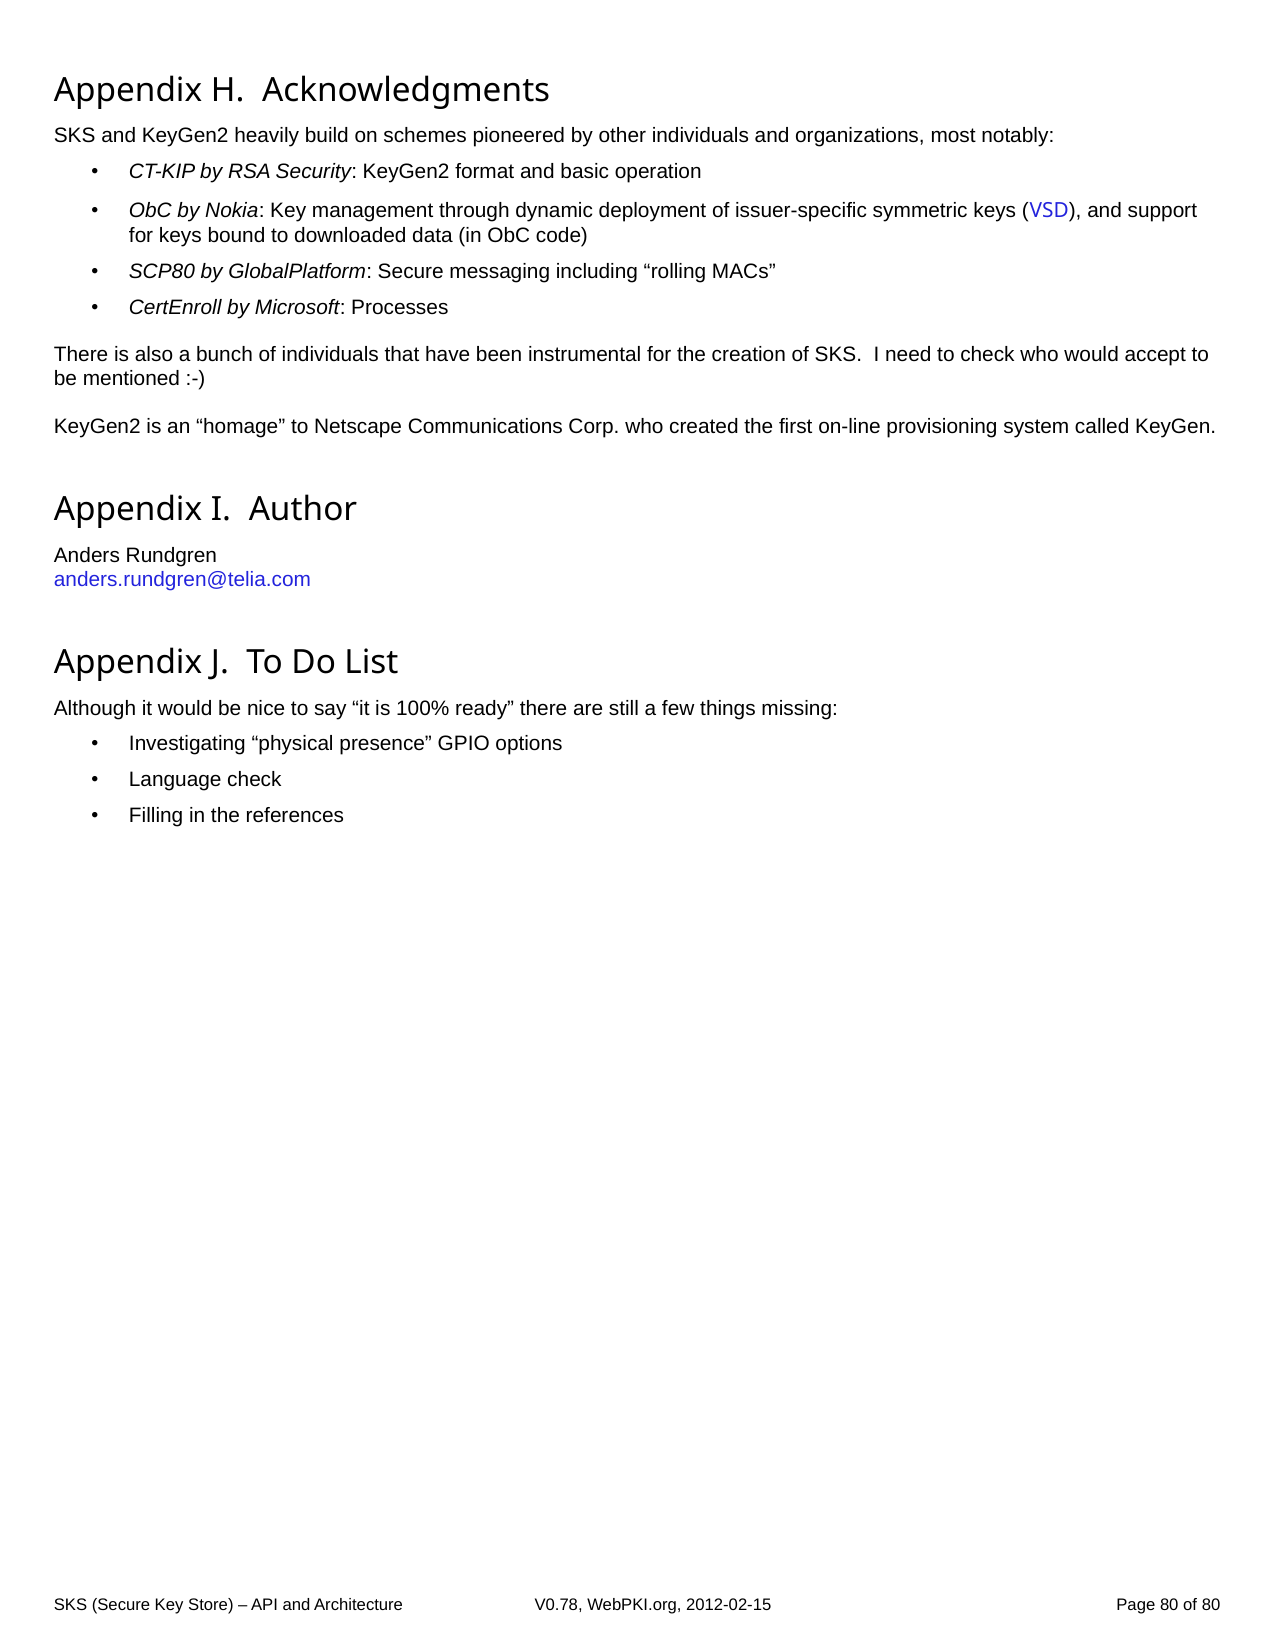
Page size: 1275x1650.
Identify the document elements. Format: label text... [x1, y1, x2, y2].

list CertEnroll by Microsoft: Processes [91, 295, 1221, 319]
subtitle To Do List [54, 638, 1221, 683]
subtitle Author [54, 485, 1221, 531]
list Investigating “physical presence” GPIO options [91, 731, 1221, 755]
list Filling in the references [91, 803, 1221, 827]
list Language check [91, 767, 1221, 791]
text SKS and KeyGen2 heavily build on schemes pioneered by other individuals and organizations, most notably: [54, 123, 1221, 147]
list ObC by Nokia: Key management through dynamic deployment of issuer-specific symmetric keys (VSD), and support for keys bound to downloaded data (in ObC code) [91, 195, 1221, 247]
text There is also a bunch of individuals that have been instrumental for the creation of SKS. I need to check who would accept to be mentioned :-) [54, 342, 1221, 390]
text KeyGen2 is an “homage” to Netscape Communications Corp. who created the first on-line provisioning system called KeyGen. [54, 414, 1221, 438]
subtitle Acknowledgments [54, 66, 1221, 111]
text Although it would be nice to say “it is 100% ready” there are still a few things missing: [54, 695, 1221, 719]
list CT-KIP by RSA Security: KeyGen2 format and basic operation [91, 159, 1221, 183]
list SCP80 by GlobalPlatform: Secure messaging including “rolling MACs” [91, 259, 1221, 283]
text Anders Rundgren anders.rundgren@telia.com [54, 543, 1221, 591]
